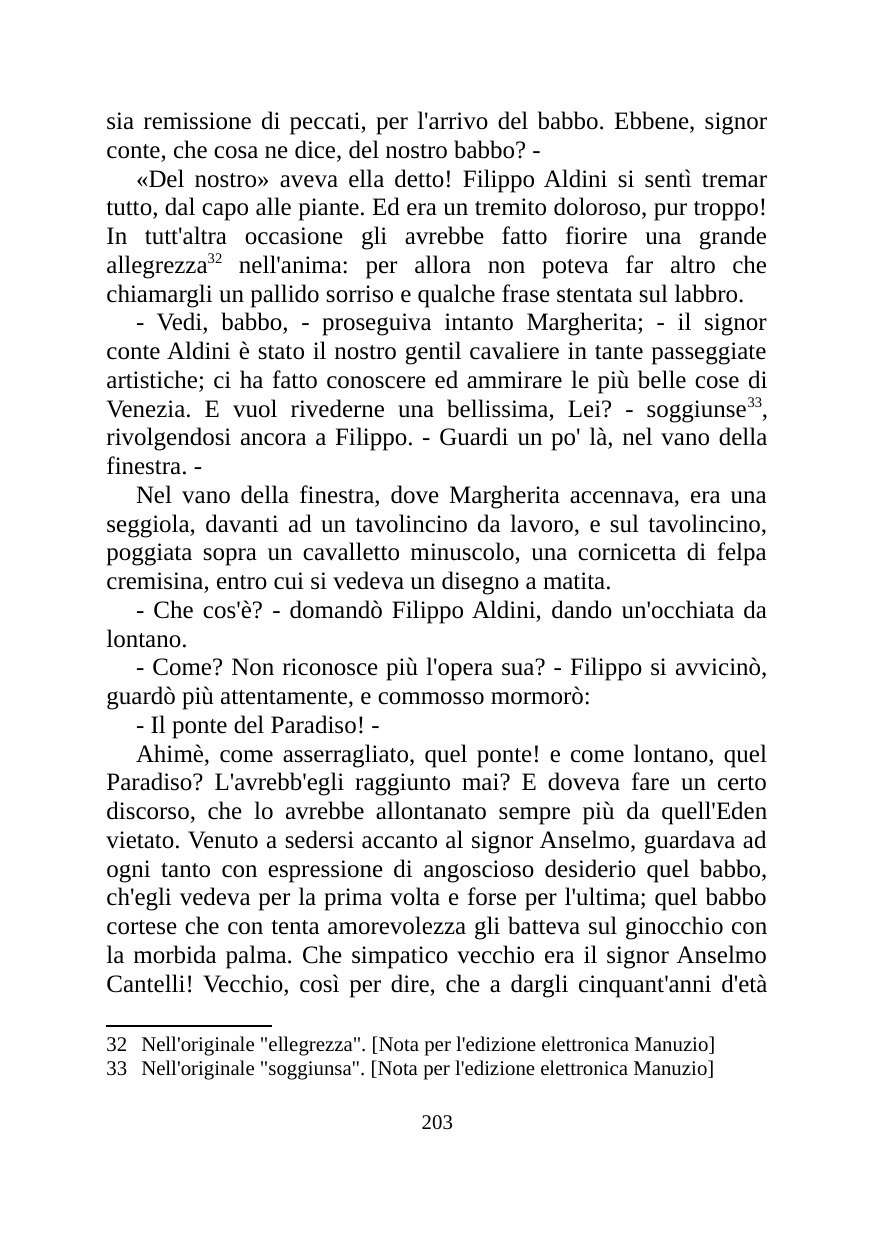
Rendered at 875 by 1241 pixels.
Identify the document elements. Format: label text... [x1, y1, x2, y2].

text - Come? Non riconosce più l'opera sua? - Filippo si avvicinò, guardò più attentamente, e commosso mormorò: [106, 652, 768, 710]
text Nel vano della finestra, dove Margherita accennava, era una seggiola, davanti ad un tavolincino da lavoro, e sul tavolincino, poggiata sopra un cavalletto minuscolo, una cornicetta di felpa cremisina, entro cui si vedeva un disegno a matita. [106, 480, 768, 595]
text Nell'originale "soggiunsa". [Nota per l'edizione elettronica Manuzio] [106, 1056, 768, 1080]
text «Del nostro» aveva ella detto! Filippo Aldini si sentì tremar tutto, dal capo alle piante. Ed era un tremito doloroso, pur troppo! In tutt'altra occasione gli avrebbe fatto fiorire una grande allegrezza nell'anima: per allora non poteva far altro che chiamargli un pallido sorriso e qualche frase stentata sul labbro. [106, 164, 768, 307]
text Nell'originale "ellegrezza". [Nota per l'edizione elettronica Manuzio] [106, 1032, 768, 1056]
text - Che cos'è? - domandò Filippo Aldini, dando un'occhiata da lontano. [106, 595, 768, 652]
text sia remissione di peccati, per l'arrivo del babbo. Ebbene, signor conte, che cosa ne dice, del nostro babbo? - [106, 106, 768, 164]
text Ahimè, come asserragliato, quel ponte! e come lontano, quel Paradiso? L'avrebb'egli raggiunto mai? E doveva fare un certo discorso, che lo avrebbe allontanato sempre più da quell'Eden vietato. Venuto a sedersi accanto al signor Anselmo, guardava ad ogni tanto con espressione di angoscioso desiderio quel babbo, ch'egli vedeva per la prima volta e forse per l'ultima; quel babbo cortese che con tenta amorevolezza gli batteva sul ginocchio con la morbida palma. Che simpatico vecchio era il signor Anselmo Cantelli! Vecchio, così per dire, che a dargli cinquant'anni d'età [106, 739, 768, 997]
text - Il ponte del Paradiso! - [106, 710, 768, 739]
text - Vedi, babbo, - proseguiva intanto Margherita; - il signor conte Aldini è stato il nostro gentil cavaliere in tante passeggiate artistiche; ci ha fatto conoscere ed ammirare le più belle cose di Venezia. E vuol rivederne una bellissima, Lei? - soggiunse, rivolgendosi ancora a Filippo. - Guardi un po' là, nel vano della finestra. - [106, 307, 768, 480]
